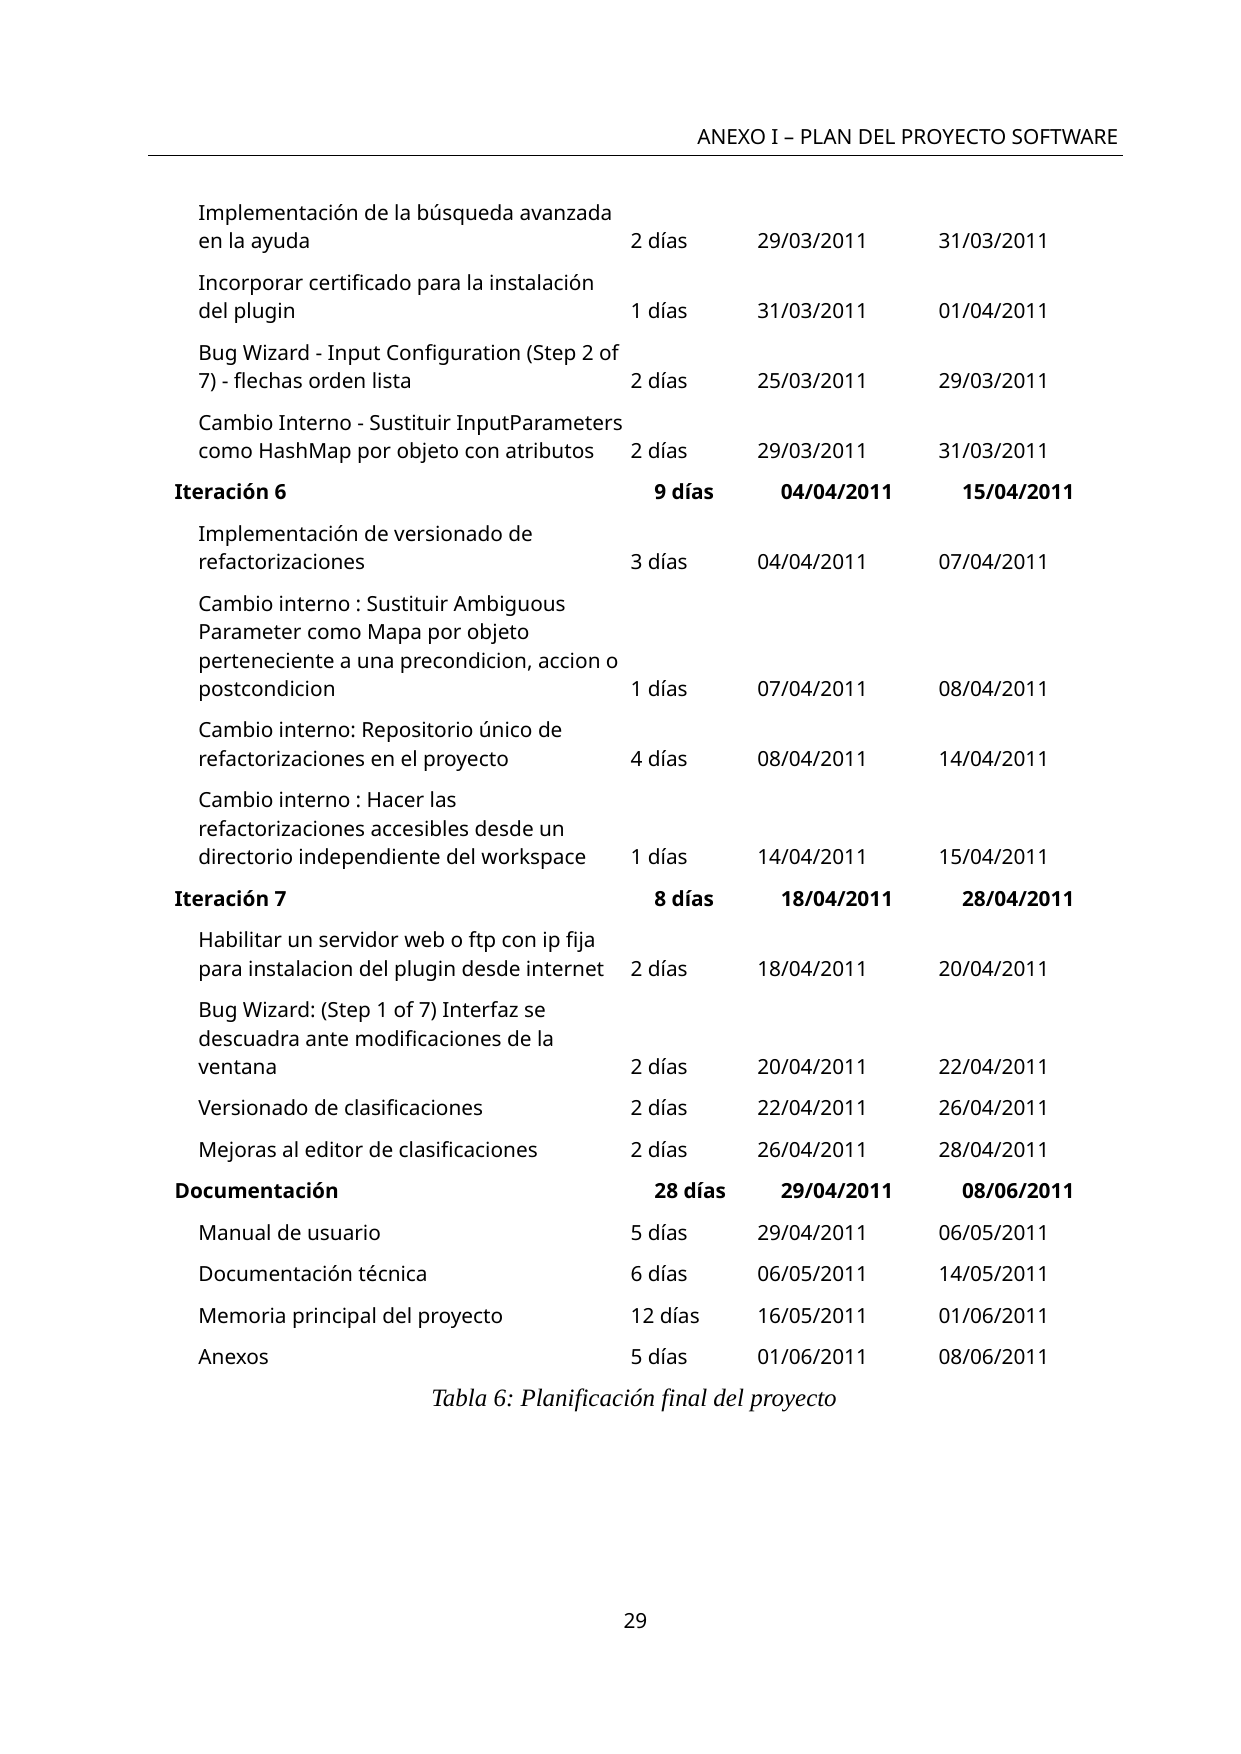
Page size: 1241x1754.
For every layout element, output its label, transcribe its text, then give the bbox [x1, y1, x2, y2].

table_cell 29/04/2011 [754, 1205, 935, 1246]
table_cell 07/04/2011 [935, 506, 1119, 576]
table_cell 6 días [627, 1246, 754, 1288]
table_cell 5 días [627, 1329, 754, 1371]
table_cell 2 días [627, 395, 754, 464]
table_cell 2 días [627, 1081, 754, 1122]
table_cell Implementación de versionado de refactorizaciones [148, 506, 627, 576]
table_cell Cambio Interno - Sustituir InputParameters como HashMap por objeto con atributos [148, 395, 627, 464]
table_cell Bug Wizard - Input Configuration (Step 2 of 7) - flechas orden lista [148, 325, 627, 394]
table_cell 26/04/2011 [754, 1122, 935, 1163]
table_cell 22/04/2011 [754, 1081, 935, 1122]
table_cell 2 días [627, 185, 754, 255]
table_cell 04/04/2011 [754, 506, 935, 576]
table_cell 2 días [627, 982, 754, 1081]
table_cell 08/06/2011 [935, 1164, 1119, 1205]
table_cell Cambio interno : Hacer las refactorizaciones accesibles desde un directorio independiente del workspace [148, 773, 627, 871]
table_cell 1 días [627, 576, 754, 703]
table_cell 29/04/2011 [754, 1164, 935, 1205]
text Tabla 6: Planificación final del proyecto [148, 1383, 1123, 1412]
table_cell 15/04/2011 [935, 465, 1119, 506]
table_cell 01/06/2011 [935, 1288, 1119, 1329]
table_cell Versionado de clasificaciones [148, 1081, 627, 1122]
table_cell 9 días [627, 465, 754, 506]
table_cell 14/04/2011 [935, 703, 1119, 772]
table_cell 15/04/2011 [935, 773, 1119, 871]
table_cell Documentación [148, 1164, 627, 1205]
table_cell 14/05/2011 [935, 1246, 1119, 1288]
table_cell 20/04/2011 [935, 912, 1119, 982]
table_cell 5 días [627, 1205, 754, 1246]
table_cell 07/04/2011 [754, 576, 935, 703]
table_cell 31/03/2011 [935, 395, 1119, 464]
table_cell 08/04/2011 [935, 576, 1119, 703]
table_cell 4 días [627, 703, 754, 772]
table_cell 06/05/2011 [754, 1246, 935, 1288]
table_cell 01/06/2011 [754, 1329, 935, 1371]
table_cell 01/04/2011 [935, 255, 1119, 325]
table_cell 29/03/2011 [935, 325, 1119, 394]
table_cell Implementación de la búsqueda avanzada en la ayuda [148, 185, 627, 255]
table_cell 28 días [627, 1164, 754, 1205]
table_cell Cambio interno : Sustituir Ambiguous Parameter como Mapa por objeto perteneciente a una precondicion, accion o postcondicion [148, 576, 627, 703]
table_cell 08/06/2011 [935, 1329, 1119, 1371]
table_cell 8 días [627, 871, 754, 912]
table_cell 08/04/2011 [754, 703, 935, 772]
table_cell 18/04/2011 [754, 871, 935, 912]
table_cell 31/03/2011 [754, 255, 935, 325]
table_cell Cambio interno: Repositorio único de refactorizaciones en el proyecto [148, 703, 627, 772]
table_cell Iteración 6 [148, 465, 627, 506]
table_cell 14/04/2011 [754, 773, 935, 871]
table_cell 31/03/2011 [935, 185, 1119, 255]
table_cell 26/04/2011 [935, 1081, 1119, 1122]
table_cell 25/03/2011 [754, 325, 935, 394]
table_cell Anexos [148, 1329, 627, 1371]
table_cell 28/04/2011 [935, 1122, 1119, 1163]
table_cell Memoria principal del proyecto [148, 1288, 627, 1329]
table_cell 28/04/2011 [935, 871, 1119, 912]
table_cell 3 días [627, 506, 754, 576]
table_cell 22/04/2011 [935, 982, 1119, 1081]
table_cell Iteración 7 [148, 871, 627, 912]
table_cell 1 días [627, 773, 754, 871]
table_cell 18/04/2011 [754, 912, 935, 982]
table_cell 06/05/2011 [935, 1205, 1119, 1246]
table_cell Habilitar un servidor web o ftp con ip fija para instalacion del plugin desde internet [148, 912, 627, 982]
table_cell Bug Wizard: (Step 1 of 7) Interfaz se descuadra ante modificaciones de la ventana [148, 982, 627, 1081]
table_cell 29/03/2011 [754, 185, 935, 255]
table_cell 1 días [627, 255, 754, 325]
table_cell 2 días [627, 912, 754, 982]
table_cell 16/05/2011 [754, 1288, 935, 1329]
table_cell 29/03/2011 [754, 395, 935, 464]
table_cell 12 días [627, 1288, 754, 1329]
table_cell Incorporar certificado para la instalación del plugin [148, 255, 627, 325]
table_cell 2 días [627, 1122, 754, 1163]
table_cell 2 días [627, 325, 754, 394]
table_cell Documentación técnica [148, 1246, 627, 1288]
table_cell Manual de usuario [148, 1205, 627, 1246]
table_cell Mejoras al editor de clasificaciones [148, 1122, 627, 1163]
table_cell 20/04/2011 [754, 982, 935, 1081]
table_cell 04/04/2011 [754, 465, 935, 506]
